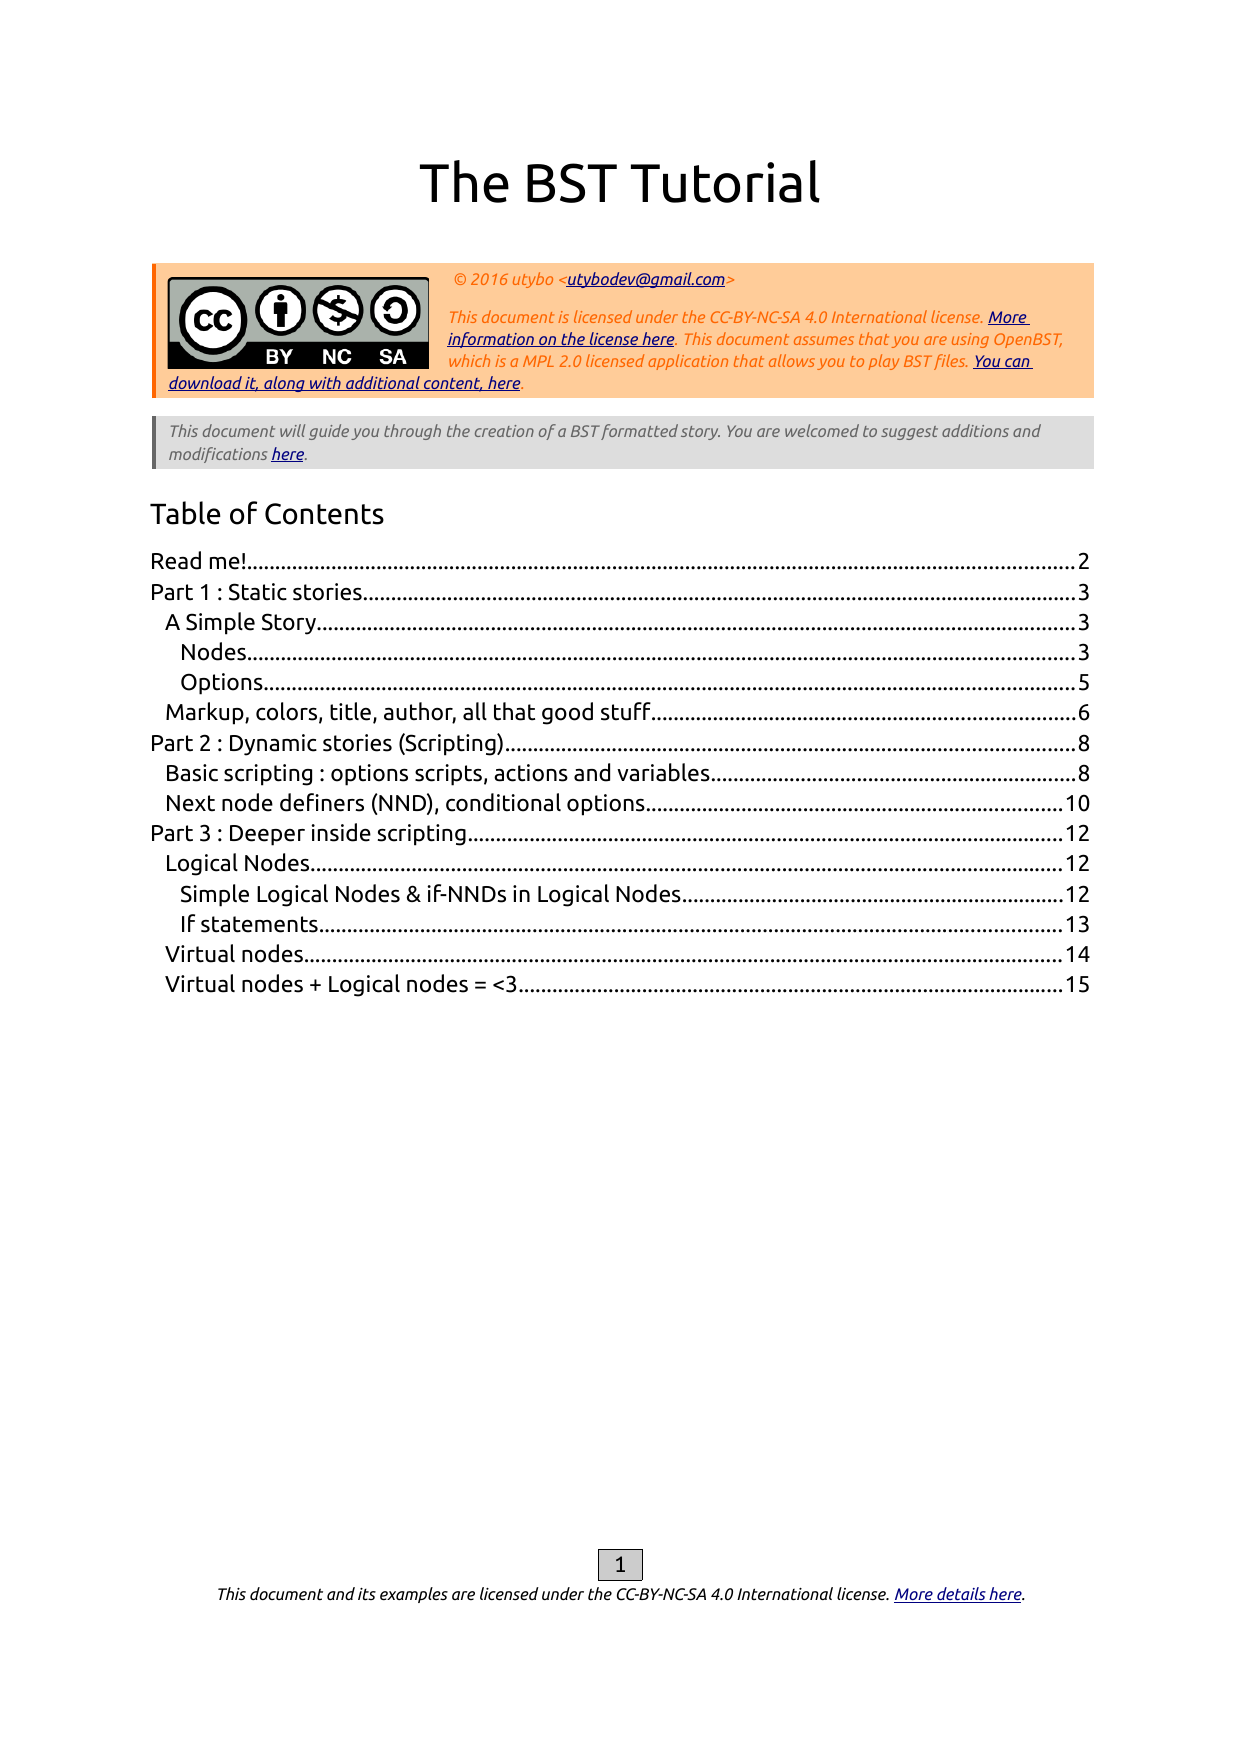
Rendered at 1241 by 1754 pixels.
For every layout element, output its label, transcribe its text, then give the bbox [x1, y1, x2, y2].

text Part 3 : Deeper inside scripting 12 [150, 820, 1090, 846]
text Virtual nodes 14 [165, 941, 1090, 967]
text Nodes 3 [180, 638, 1090, 665]
text Logical Nodes 12 [165, 850, 1090, 876]
text Part 2 : Dynamic stories (Scripting) 8 [150, 729, 1090, 755]
text Part 1 : Static stories 3 [150, 578, 1090, 604]
text If statements 13 [180, 910, 1090, 937]
text A Simple Story 3 [165, 608, 1090, 634]
subtitle Table of Contents [150, 497, 1090, 530]
text Simple Logical Nodes & if-NNDs in Logical Nodes 12 [180, 880, 1090, 906]
picture [167, 277, 429, 369]
text Markup, colors, title, author, all that good stuff 6 [165, 699, 1090, 725]
title The BST Tutorial [150, 150, 1090, 212]
text Virtual nodes + Logical nodes = <3 15 [165, 971, 1090, 997]
text © 2016 utybo <utybodev@gmail.com> [152, 263, 1093, 289]
text Next node definers (NND), conditional options 10 [165, 789, 1090, 816]
text This document is licensed under the CC-BY-NC-SA 4.0 International license. More information on the license here. This document assumes that you are using OpenBST, which is a MPL 2.0 licensed application that allows you to play BST files. You can download it, along with additional content, here. [156, 301, 1090, 398]
text Options 5 [180, 669, 1090, 695]
text This document will guide you through the creation of a BST formatted story. You are welcomed to suggest additions and modifications here. [156, 416, 1090, 469]
text Read me! 2 [150, 548, 1090, 574]
text Basic scripting : options scripts, actions and variables 8 [165, 759, 1090, 786]
